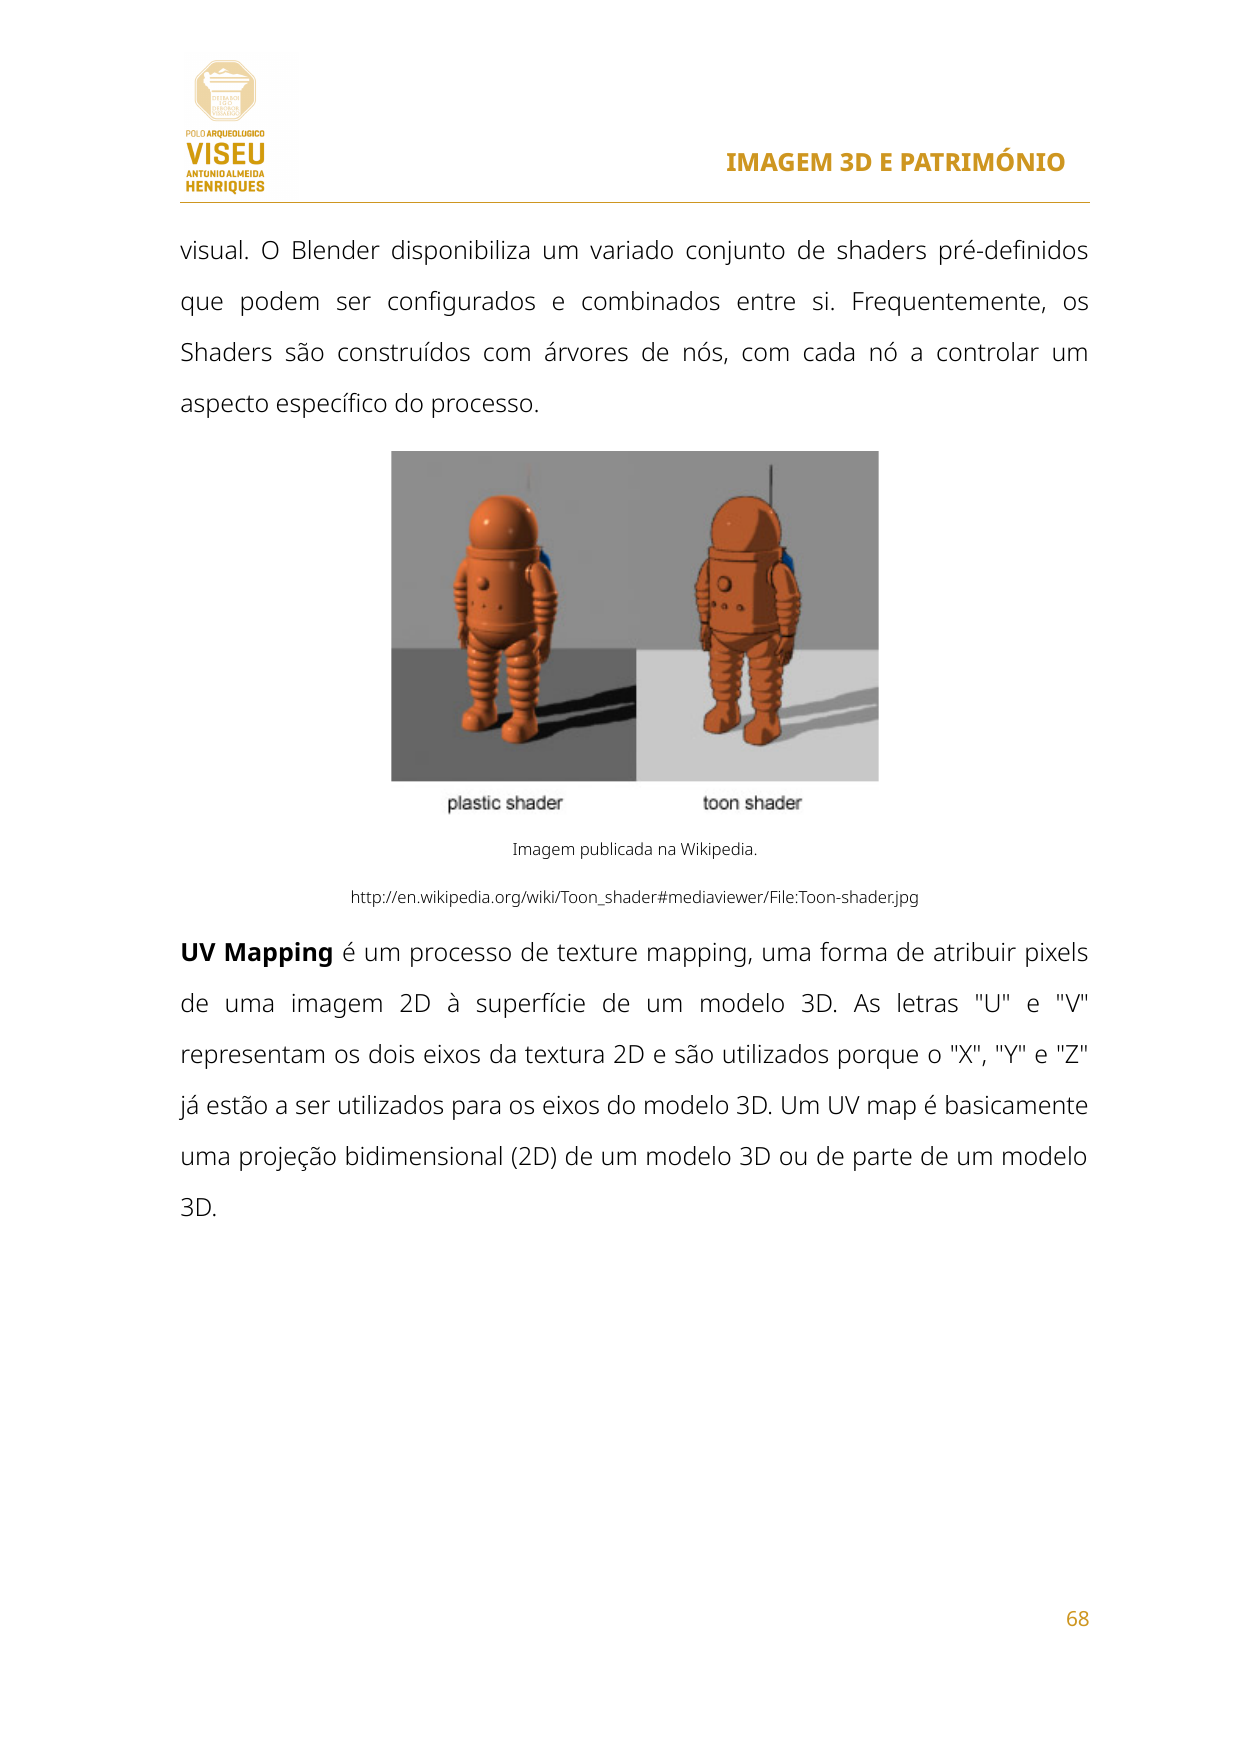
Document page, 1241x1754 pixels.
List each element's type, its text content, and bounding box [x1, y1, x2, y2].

picture [391, 451, 879, 827]
text UV Mapping é um processo de texture mapping, uma forma de atribuir pixels de uma imagem 2D à superfície de um modelo 3D. As letras "U" e "V" representam os dois eixos da textura 2D e são utilizados porque o "X", "Y" e "Z" já estão a ser utilizados para os eixos do modelo 3D. Um UV map é basicamente uma projeção bidimensional (2D) de um modelo 3D ou de parte de um modelo 3D. [180, 935, 1090, 1224]
picture [183, 52, 299, 201]
text http://en.wikipedia.org/wiki/Toon_shader#mediaviewer/File:Toon-shader.jpg [180, 886, 1090, 909]
text visual. O Blender disponibiliza um variado conjunto de shaders pré-definidos que podem ser configurados e combinados entre si. Frequentemente, os Shaders são construídos com árvores de nós, com cada nó a controlar um aspecto específico do processo. [180, 232, 1090, 419]
text Imagem publicada na Wikipedia. [180, 827, 1090, 860]
